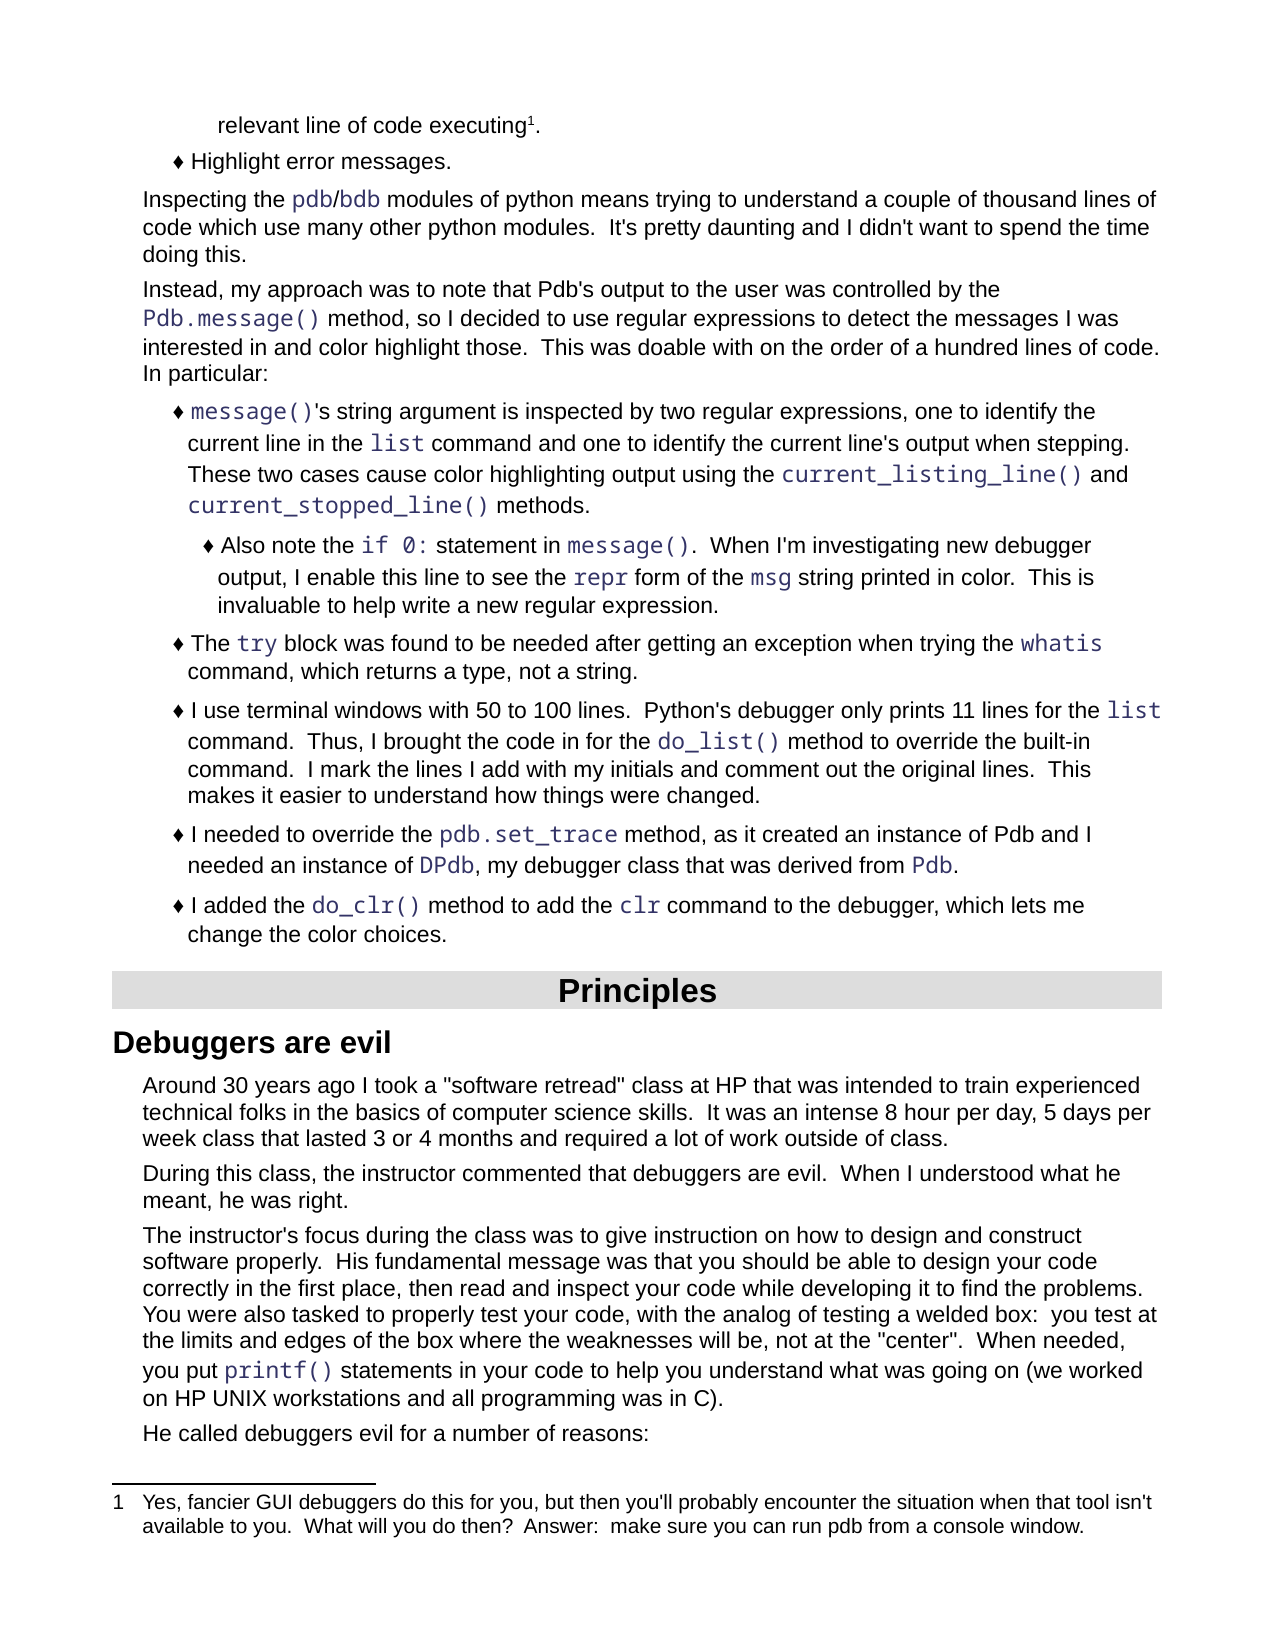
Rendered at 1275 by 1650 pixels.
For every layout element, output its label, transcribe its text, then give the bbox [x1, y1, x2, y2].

list I use terminal windows with 50 to 100 lines. Python's debugger only prints 11 lines for the list command. Thus, I brought the code in for the do_list() method to override the built-in command. I mark the lines I add with my initials and comment out the original lines. This makes it easier to understand how things were changed. [172, 694, 1162, 809]
text The instructor's focus during the class was to give instruction on how to design and construct software properly. His fundamental message was that you should be able to design your code correctly in the first place, then read and inspect your code while developing it to find the problems. You were also tasked to properly test your code, with the analog of testing a welded box: you test at the limits and edges of the box where the weaknesses will be, not at the "center". When needed, you put printf() statements in your code to help you understand what was going on (we worked on HP UNIX workstations and all programming was in C). [142, 1222, 1162, 1411]
text During this class, the instructor commented that debuggers are evil. When I understood what he meant, he was right. [142, 1160, 1162, 1213]
list message()'s string argument is inspected by two regular expressions, one to identify the current line in the list command and one to identify the current line's output when stepping. These two cases cause color highlighting output using the current_listing_line() and current_stopped_line() methods. [172, 395, 1162, 520]
list The try block was found to be needed after getting an exception when trying the whatis command, which returns a type, not a string. [172, 627, 1162, 685]
list Highlight error messages. [172, 148, 1162, 174]
list Also note the if 0: statement in message(). When I'm investigating new debugger output, I enable this line to see the repr form of the msg string printed in color. This is invaluable to help write a new regular expression. [202, 529, 1162, 618]
subtitle Principles [112, 971, 1162, 1009]
list I needed to override the pdb.set_trace method, as it created an instance of Pdb and I needed an instance of DPdb, my debugger class that was derived from Pdb. [172, 818, 1162, 880]
list Yes, fancier GUI debuggers do this for you, but then you'll probably encounter the situation when that tool isn't available to you. What will you do then? Answer: make sure you can run pdb from a console window. [112, 1489, 1162, 1537]
text Around 30 years ago I took a "software retread" class at HP that was intended to train experienced technical folks in the basics of computer science skills. It was an intense 8 hour per day, 5 days per week class that lasted 3 or 4 months and required a lot of work outside of class. [142, 1072, 1162, 1151]
text Inspecting the pdb/bdb modules of python means trying to understand a couple of thousand lines of code which use many other python modules. It's pretty daunting and I didn't want to spend the time doing this. [142, 183, 1162, 267]
list relevant line of code executing. [202, 112, 1162, 139]
text Instead, my approach was to note that Pdb's output to the user was controlled by the Pdb.message() method, so I decided to use regular expressions to detect the messages I was interested in and color highlight those. This was doable with on the order of a hundred lines of code. In particular: [142, 276, 1162, 386]
text He called debuggers evil for a number of reasons: [142, 1420, 1162, 1447]
subtitle Debuggers are evil [112, 1024, 1162, 1060]
list I added the do_clr() method to add the clr command to the debugger, which lets me change the color choices. [172, 889, 1162, 947]
